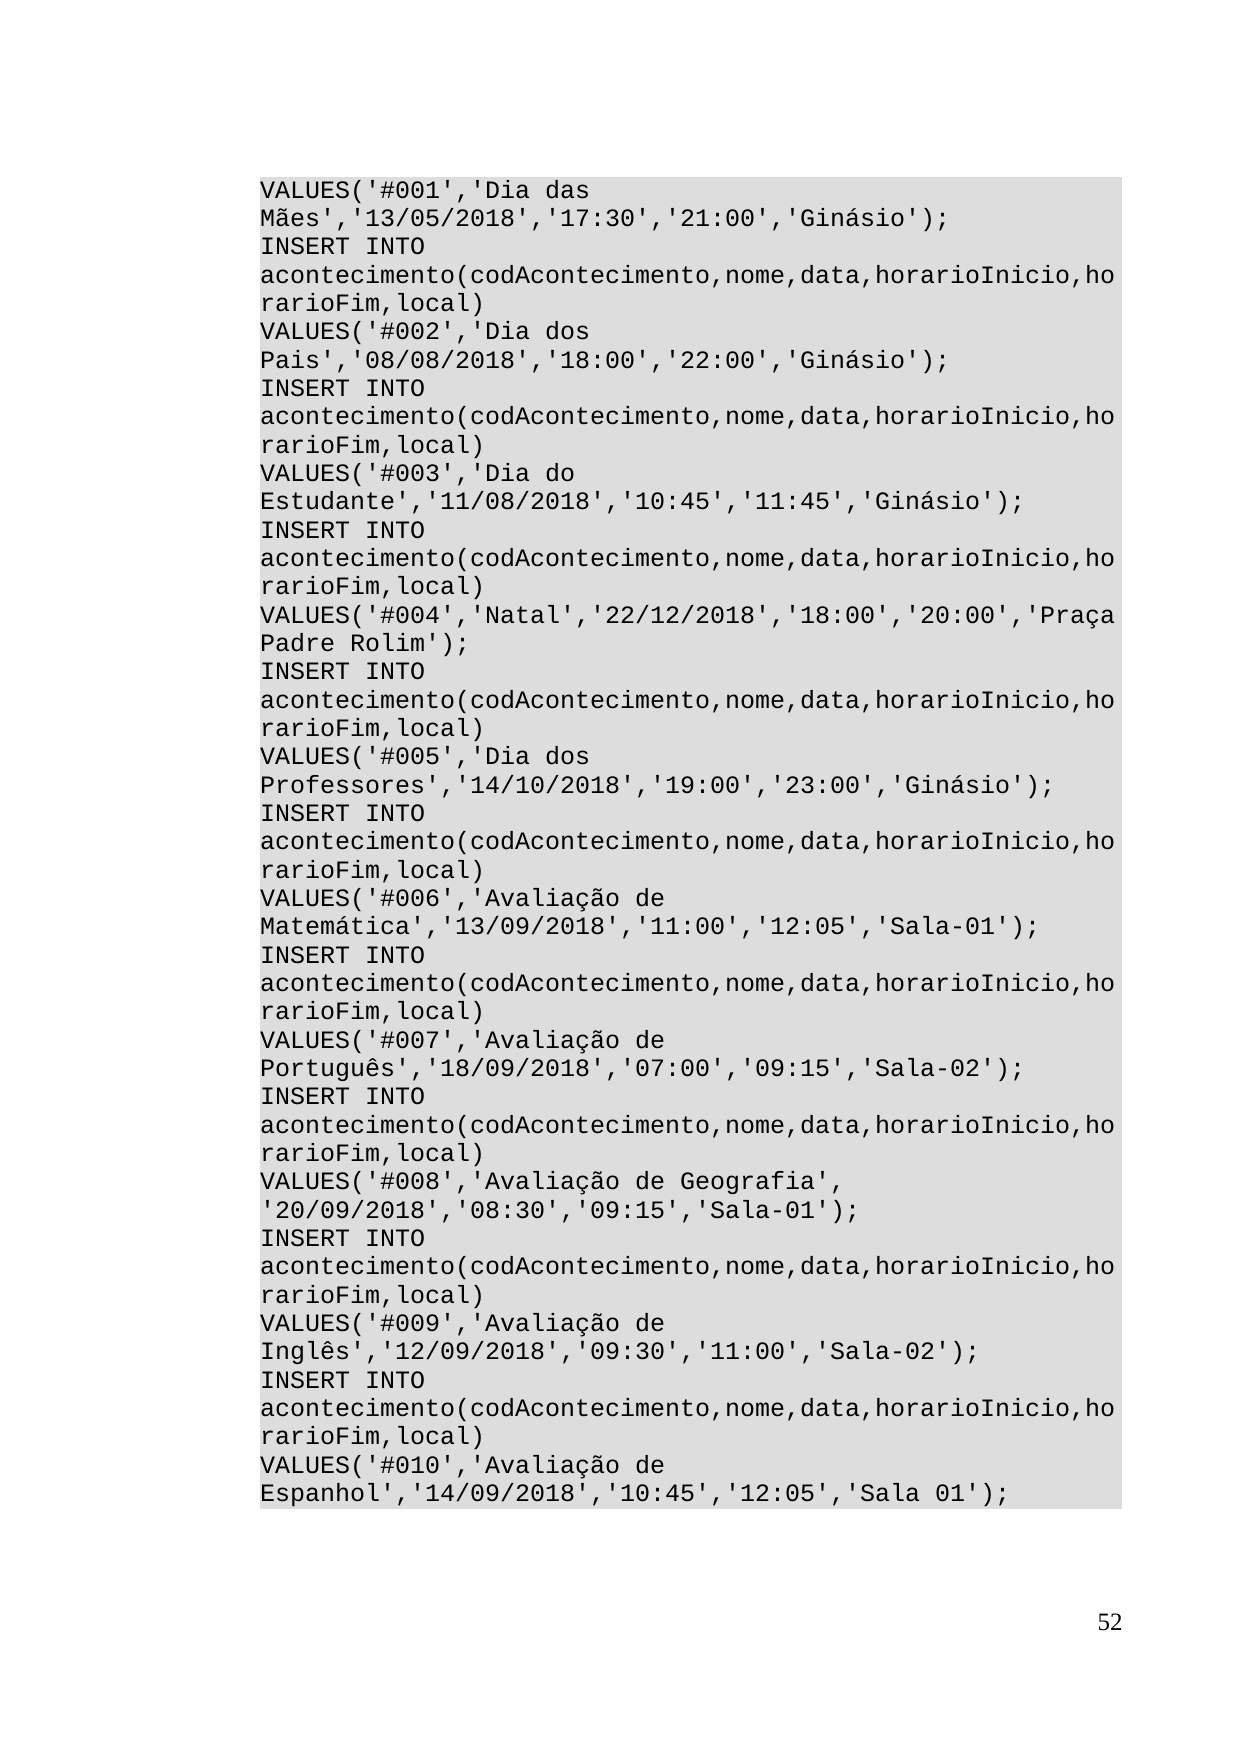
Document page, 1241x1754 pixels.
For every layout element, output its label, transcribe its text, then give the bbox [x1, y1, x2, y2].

text VALUES('#001','Dia das Mães','13/05/2018','17:30','21:00','Ginásio'); [260, 177, 1122, 234]
text VALUES('#004','Natal','22/12/2018','18:00','20:00','Praça Padre Rolim'); [260, 602, 1122, 659]
text VALUES('#003','Dia do Estudante','11/08/2018','10:45','11:45','Ginásio'); [260, 461, 1122, 517]
text VALUES('#005','Dia dos Professores','14/10/2018','19:00','23:00','Ginásio'); [260, 744, 1122, 801]
text VALUES('#010','Avaliação de Espanhol','14/09/2018','10:45','12:05','Sala 01'); [260, 1452, 1122, 1509]
text INSERT INTO acontecimento(codAcontecimento,nome,data,horarioInicio,horarioFim,local) [260, 1367, 1122, 1452]
text INSERT INTO acontecimento(codAcontecimento,nome,data,horarioInicio,horarioFim,local) [260, 517, 1122, 602]
text VALUES('#002','Dia dos Pais','08/08/2018','18:00','22:00','Ginásio'); [260, 319, 1122, 376]
text INSERT INTO acontecimento(codAcontecimento,nome,data,horarioInicio,horarioFim,local) [260, 801, 1122, 886]
text INSERT INTO acontecimento(codAcontecimento,nome,data,horarioInicio,horarioFim,local) [260, 1084, 1122, 1169]
text INSERT INTO acontecimento(codAcontecimento,nome,data,horarioInicio,horarioFim,local) [260, 942, 1122, 1027]
text VALUES('#008','Avaliação de Geografia', '20/09/2018','08:30','09:15','Sala-01'); [260, 1169, 1122, 1226]
text INSERT INTO acontecimento(codAcontecimento,nome,data,horarioInicio,horarioFim,local) [260, 1226, 1122, 1311]
text INSERT INTO acontecimento(codAcontecimento,nome,data,horarioInicio,horarioFim,local) [260, 376, 1122, 461]
text VALUES('#007','Avaliação de Português','18/09/2018','07:00','09:15','Sala-02'); [260, 1027, 1122, 1084]
text INSERT INTO acontecimento(codAcontecimento,nome,data,horarioInicio,horarioFim,local) [260, 234, 1122, 319]
text VALUES('#009','Avaliação de Inglês','12/09/2018','09:30','11:00','Sala-02'); [260, 1311, 1122, 1367]
text INSERT INTO acontecimento(codAcontecimento,nome,data,horarioInicio,horarioFim,local) [260, 659, 1122, 744]
text VALUES('#006','Avaliação de Matemática','13/09/2018','11:00','12:05','Sala-01'); [260, 886, 1122, 942]
